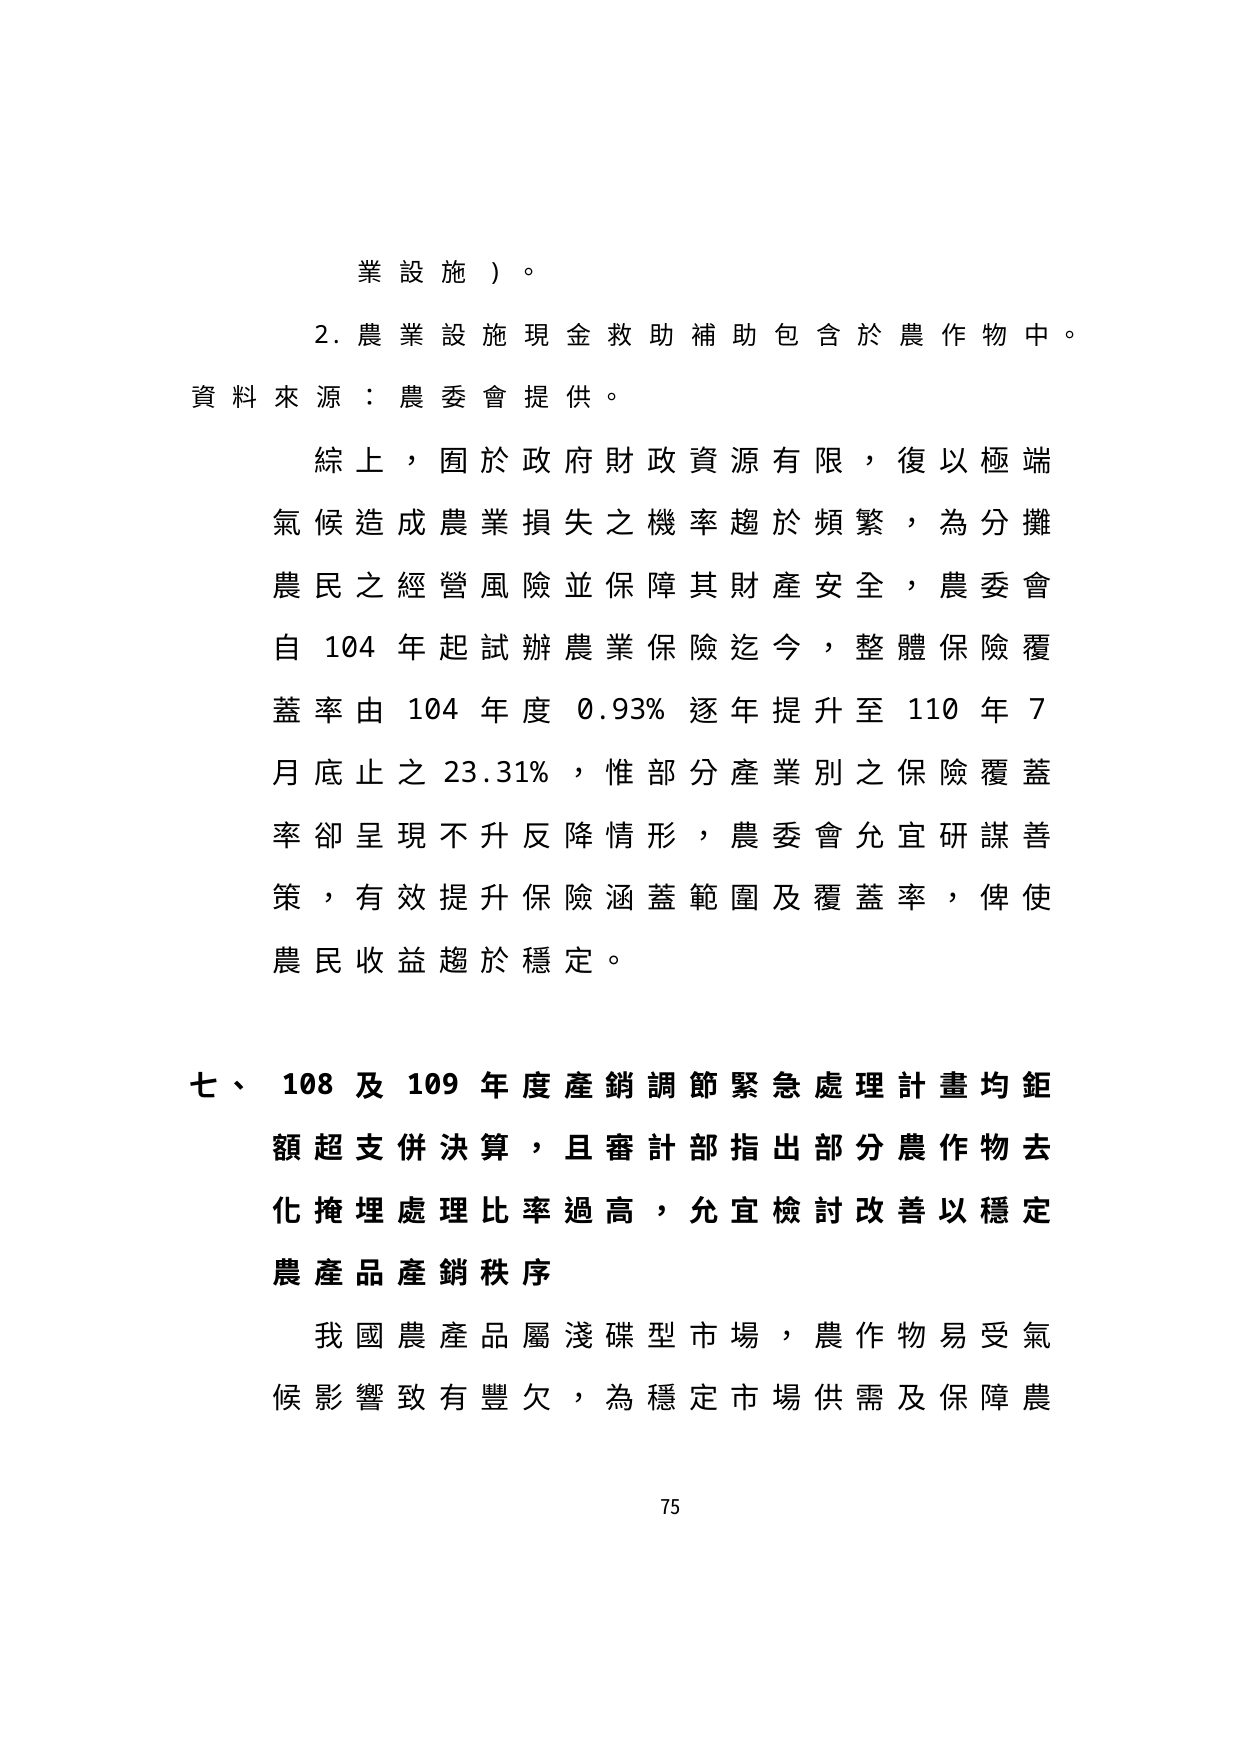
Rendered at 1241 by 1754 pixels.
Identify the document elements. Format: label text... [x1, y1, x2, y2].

text 七、108及109年度產銷調節緊急處理計畫均鉅額超支併決算，且審計部指出部分農作物去化掩埋處理比率過高，允宜檢討改善以穩定農產品產銷秩序 [183, 1042, 1058, 1292]
text 業設施)。 [183, 229, 1058, 292]
text 資料來源：農委會提供。 [183, 354, 1058, 417]
text 我國農產品屬淺碟型市場，農作物易受氣候影響致有豐欠，為穩定市場供需及保障農 [242, 1292, 1058, 1417]
text 綜上，囿於政府財政資源有限，復以極端氣候造成農業損失之機率趨於頻繁，為分攤農民之經營風險並保障其財產安全，農委會自104年起試辦農業保險迄今，整體保險覆蓋率由104年度0.93%逐年提升至110年7月底止之23.31%，惟部分產業別之保險覆蓋率卻呈現不升反降情形，農委會允宜研謀善策，有效提升保險涵蓋範圍及覆蓋率，俾使農民收益趨於穩定。 [242, 417, 1058, 979]
text 2.農業設施現金救助補助包含於農作物中。 [301, 292, 1058, 354]
